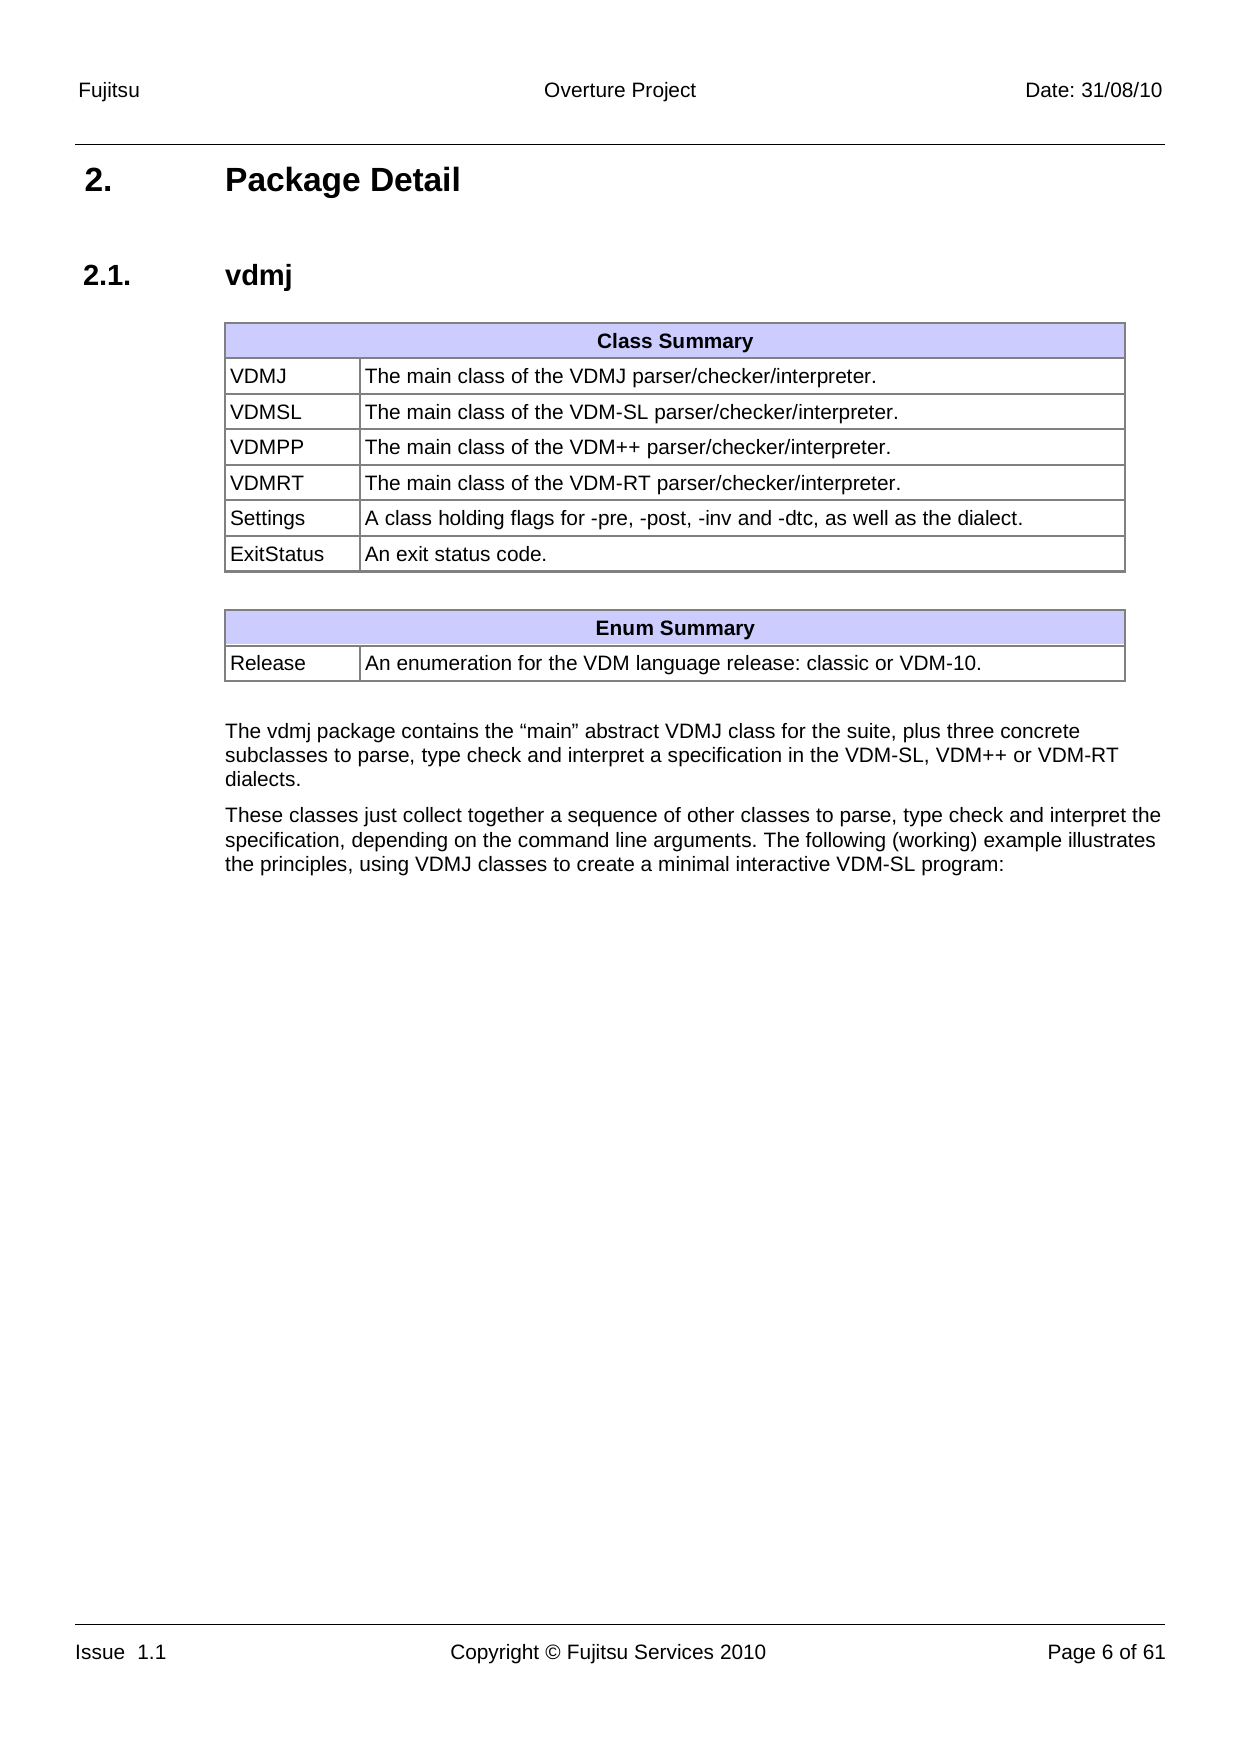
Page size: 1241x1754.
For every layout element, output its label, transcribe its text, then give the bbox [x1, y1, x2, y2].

table_header Class Summary [226, 324, 1124, 357]
table_cell An enumeration for the VDM language release: classic or VDM-10. [361, 647, 1124, 680]
table_cell VDMRT [226, 466, 359, 499]
table_cell VDMSL [226, 395, 359, 428]
table_cell Release [226, 647, 359, 680]
table_cell ExitStatus [226, 537, 359, 570]
table_cell The main class of the VDM-SL parser/checker/interpreter. [361, 395, 1124, 428]
table_cell VDMJ [226, 359, 359, 393]
text The vdmj package contains the “main” abstract VDMJ class for the suite, plus three concrete subclasses to parse, type check and interpret a specification in the VDM-SL, VDM++ or VDM-RT dialects. [225, 719, 1165, 791]
table_header Enum Summary [226, 611, 1124, 644]
subtitle Package Detail [75, 160, 1165, 198]
subtitle vdmj [75, 258, 1165, 292]
table_cell VDMPP [226, 430, 359, 464]
table_cell The main class of the VDM-RT parser/checker/interpreter. [361, 466, 1124, 499]
table_cell A class holding flags for -pre, -post, -inv and -dtc, as well as the dialect. [361, 501, 1124, 535]
table_cell Settings [226, 501, 359, 535]
table_cell The main class of the VDM++ parser/checker/interpreter. [361, 430, 1124, 464]
text These classes just collect together a sequence of other classes to parse, type check and interpret the specification, depending on the command line arguments. The following (working) example illustrates the principles, using VDMJ classes to create a minimal interactive VDM-SL program: [225, 803, 1165, 876]
table_cell An exit status code. [361, 537, 1124, 570]
table_cell The main class of the VDMJ parser/checker/interpreter. [361, 359, 1124, 393]
